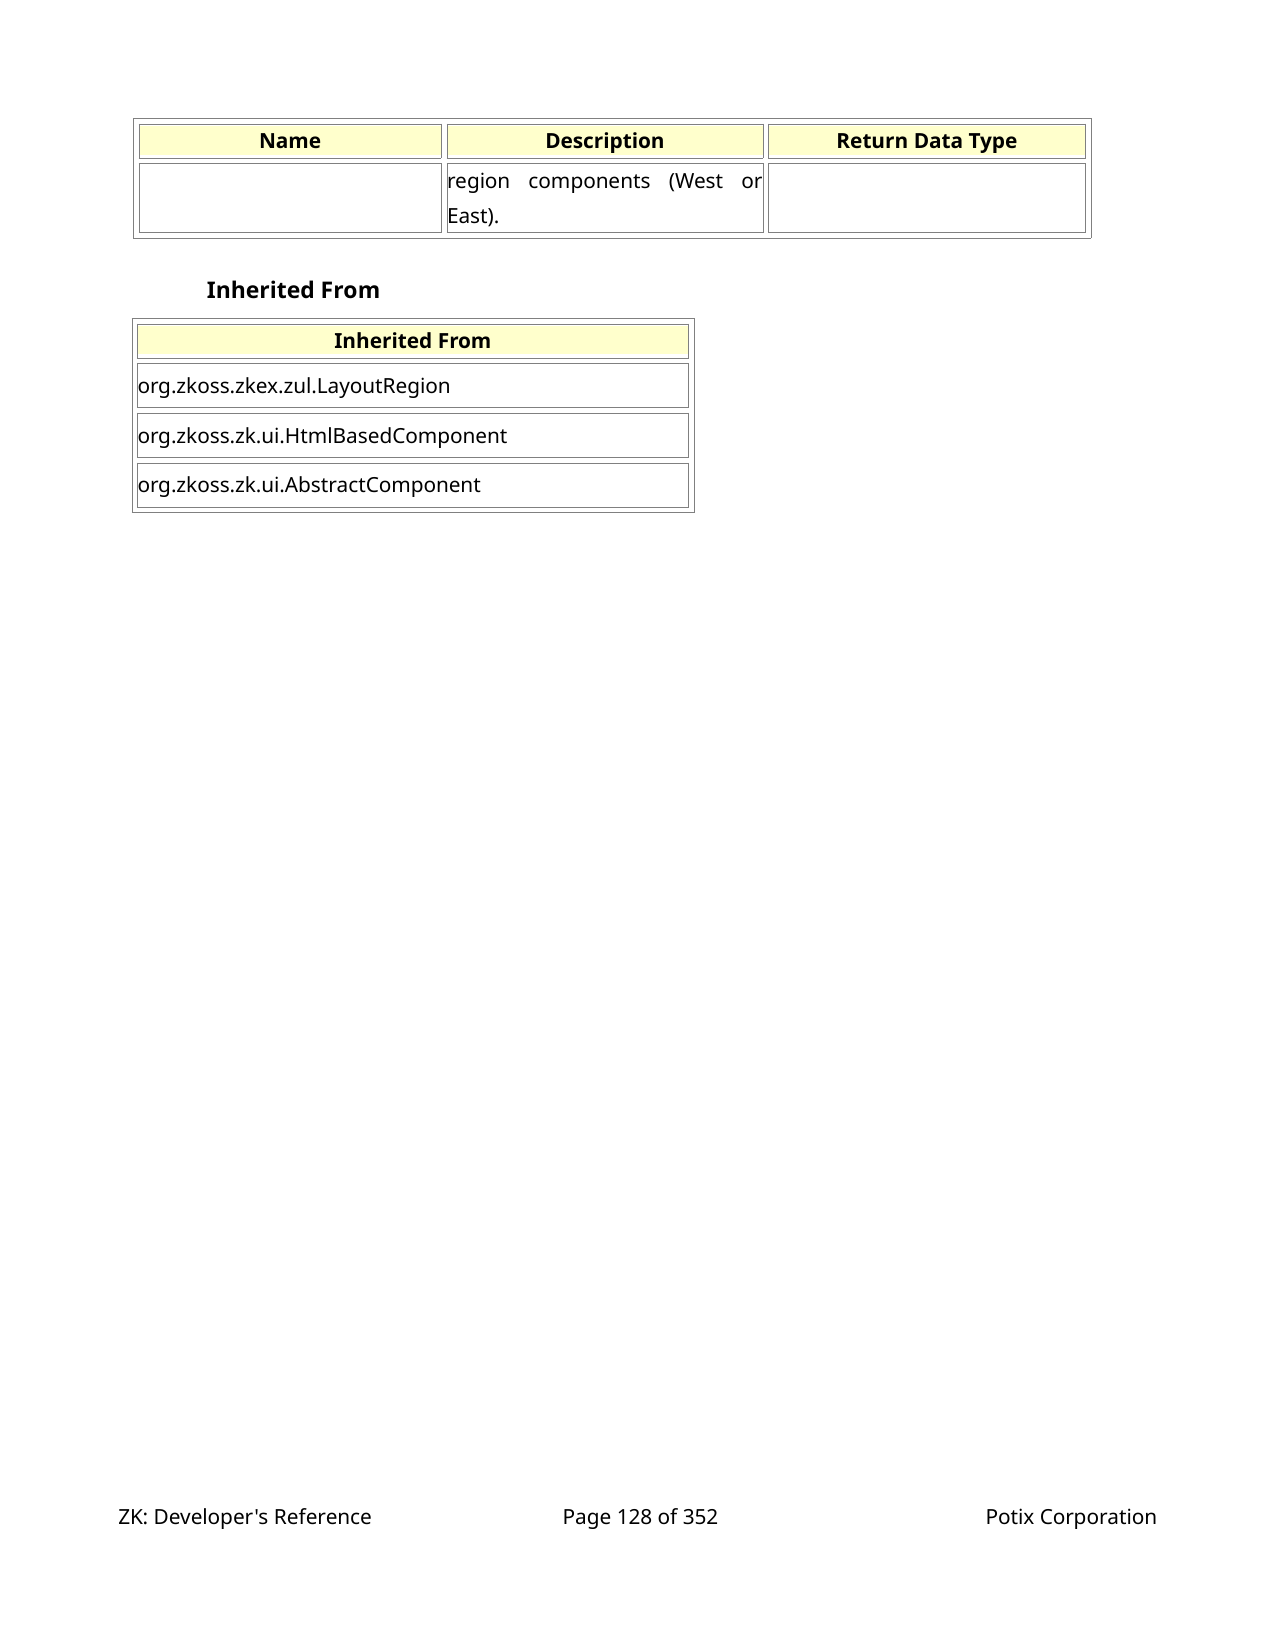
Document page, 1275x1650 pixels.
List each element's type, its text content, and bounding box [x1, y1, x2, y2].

table_header Return Data Type [766, 119, 1088, 158]
table_cell [766, 158, 1088, 232]
table_header Name [136, 119, 444, 158]
table_cell [136, 158, 444, 232]
subtitle Inherited From [207, 274, 1157, 306]
table_header Description [444, 119, 766, 158]
table_cell org.zkoss.zkex.zul.LayoutRegion [134, 358, 691, 407]
table_cell org.zkoss.zk.ui.AbstractComponent [134, 457, 691, 507]
table_cell region components (West or East). [444, 158, 766, 232]
table_cell org.zkoss.zk.ui.HtmlBasedComponent [134, 407, 691, 457]
table_header Inherited From [134, 319, 691, 357]
